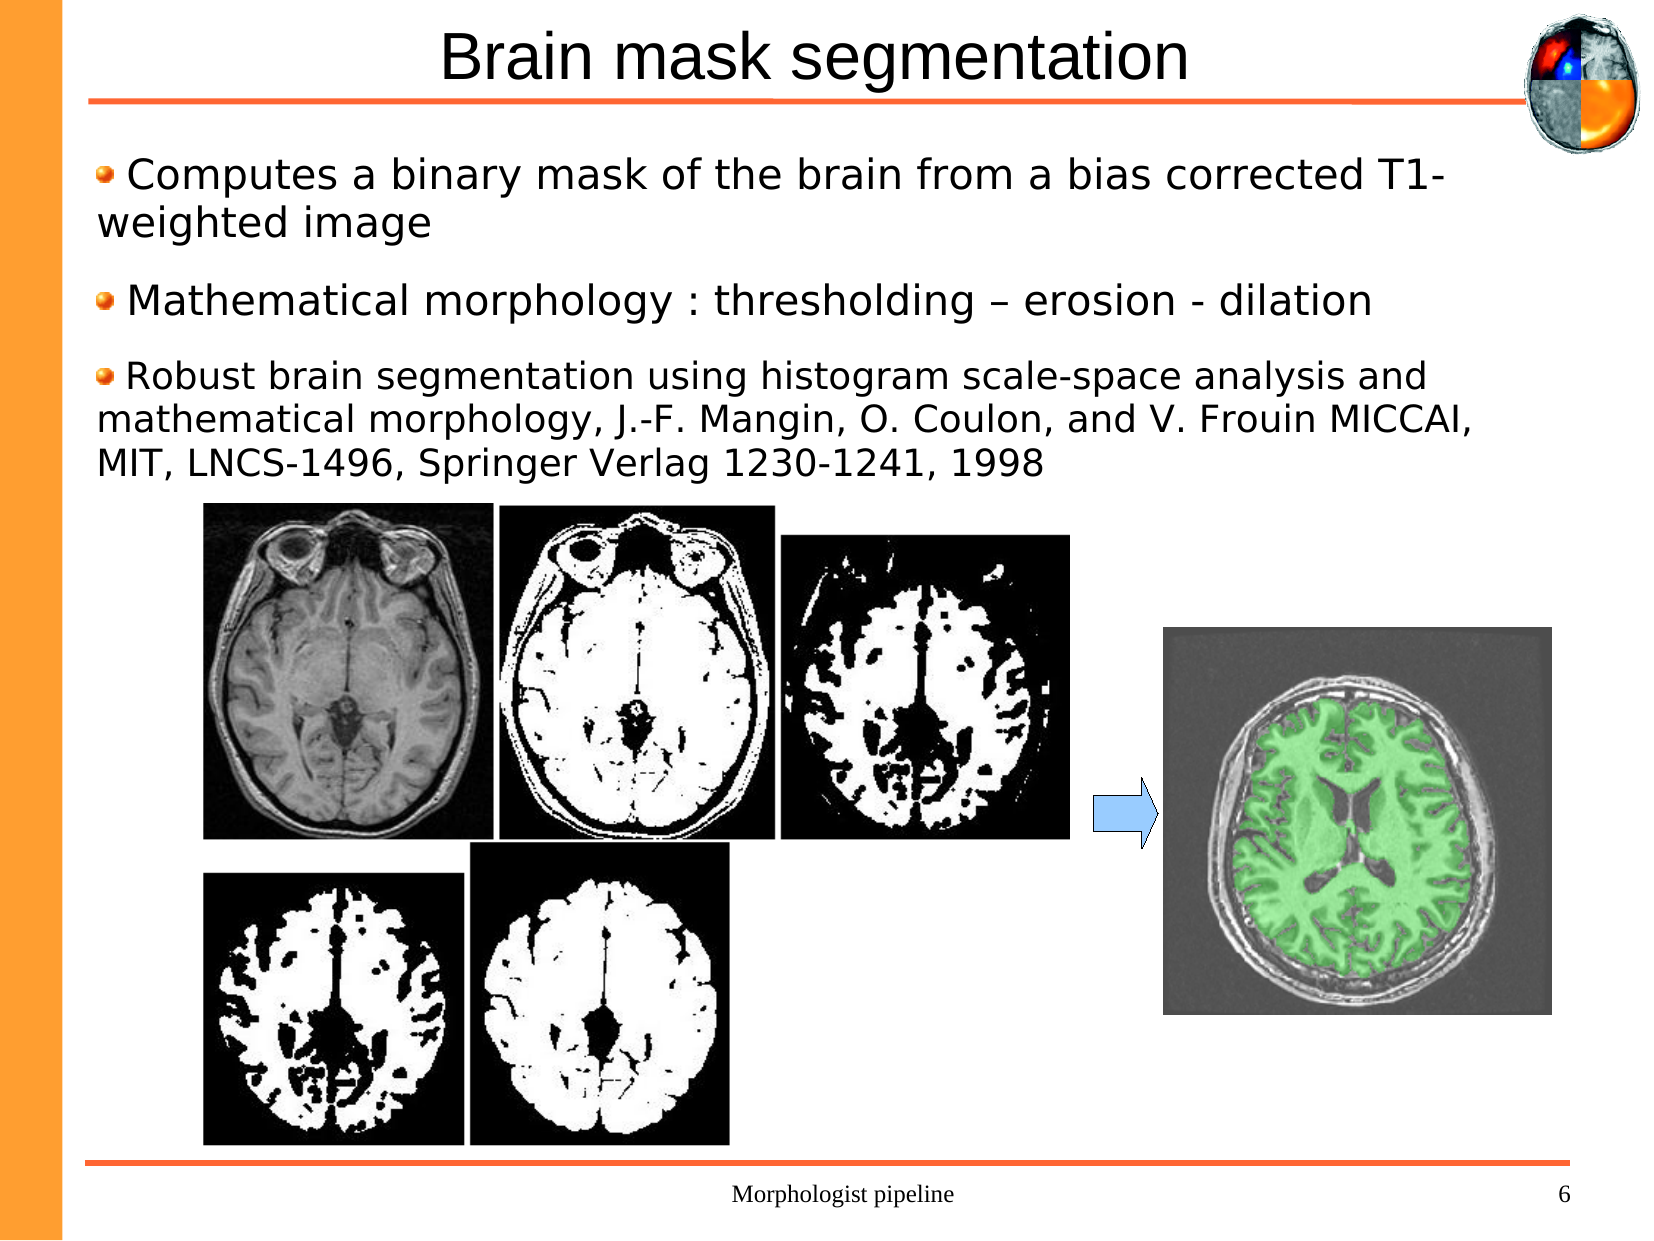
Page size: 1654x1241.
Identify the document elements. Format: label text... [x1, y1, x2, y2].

title Brain mask segmentation [120, 15, 1510, 98]
list Computes a binary mask of the brain from a bias corrected T1-weighted image Mathematical morphology : thresholding – erosion - dilation Robust brain segmentation using histogram scale-space analysis and mathematical morphology, J.-F. Mangin, O. Coulon, and V. Frouin MICCAI, MIT, LNCS-1496, Springer Verlag 1230-1241, 1998 [96, 150, 1564, 1109]
picture [1523, 13, 1642, 156]
picture [1163, 627, 1552, 1015]
picture [202, 503, 1070, 1152]
text_box [1093, 777, 1159, 849]
